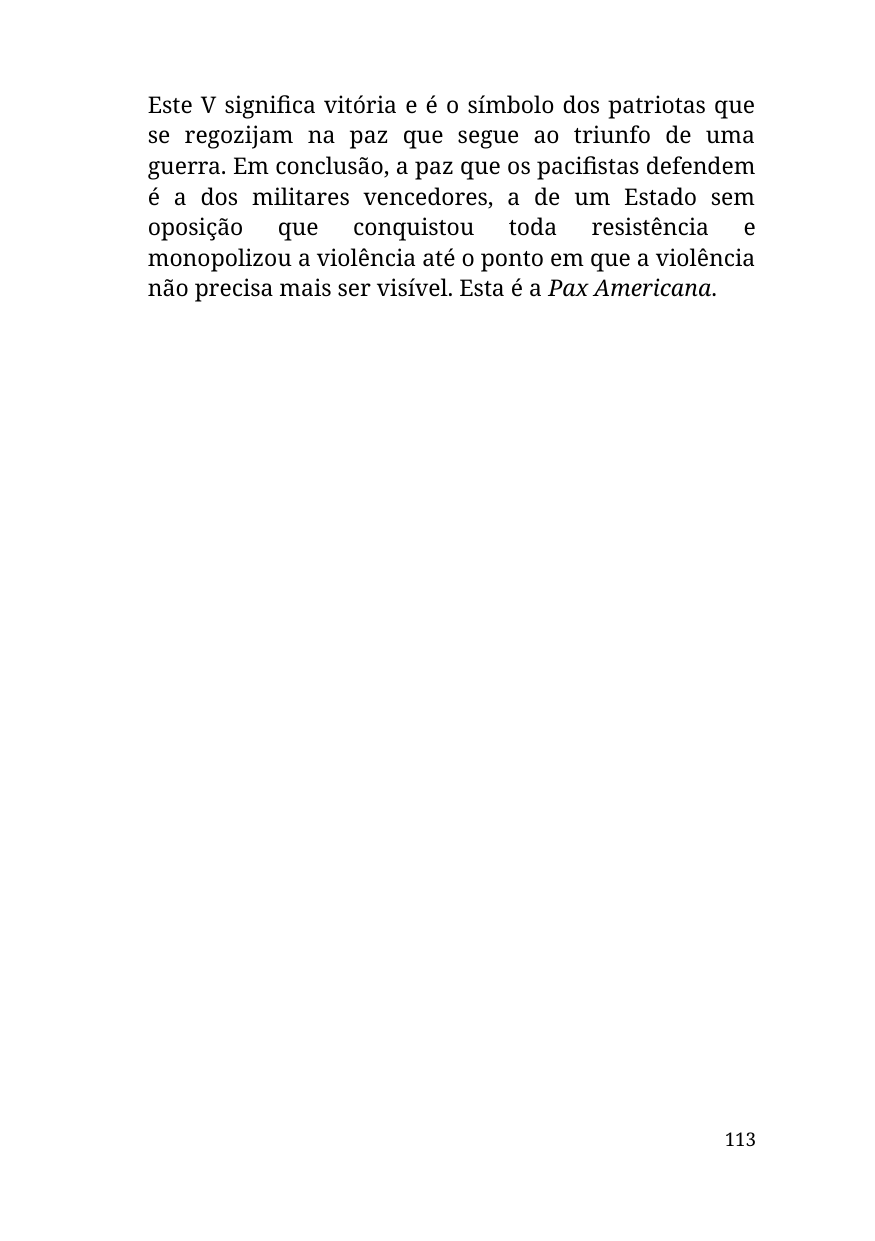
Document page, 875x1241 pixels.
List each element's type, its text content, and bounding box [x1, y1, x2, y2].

text Este V significa vitória e é o símbolo dos patriotas que se regozijam na paz que segue ao triunfo de uma guerra. Em conclusão, a paz que os pacifistas defendem é a dos militares vencedores, a de um Estado sem oposição que conquistou toda resistência e monopolizou a violência até o ponto em que a violência não precisa mais ser visível. Esta é a Pax Americana. [148, 88, 756, 303]
